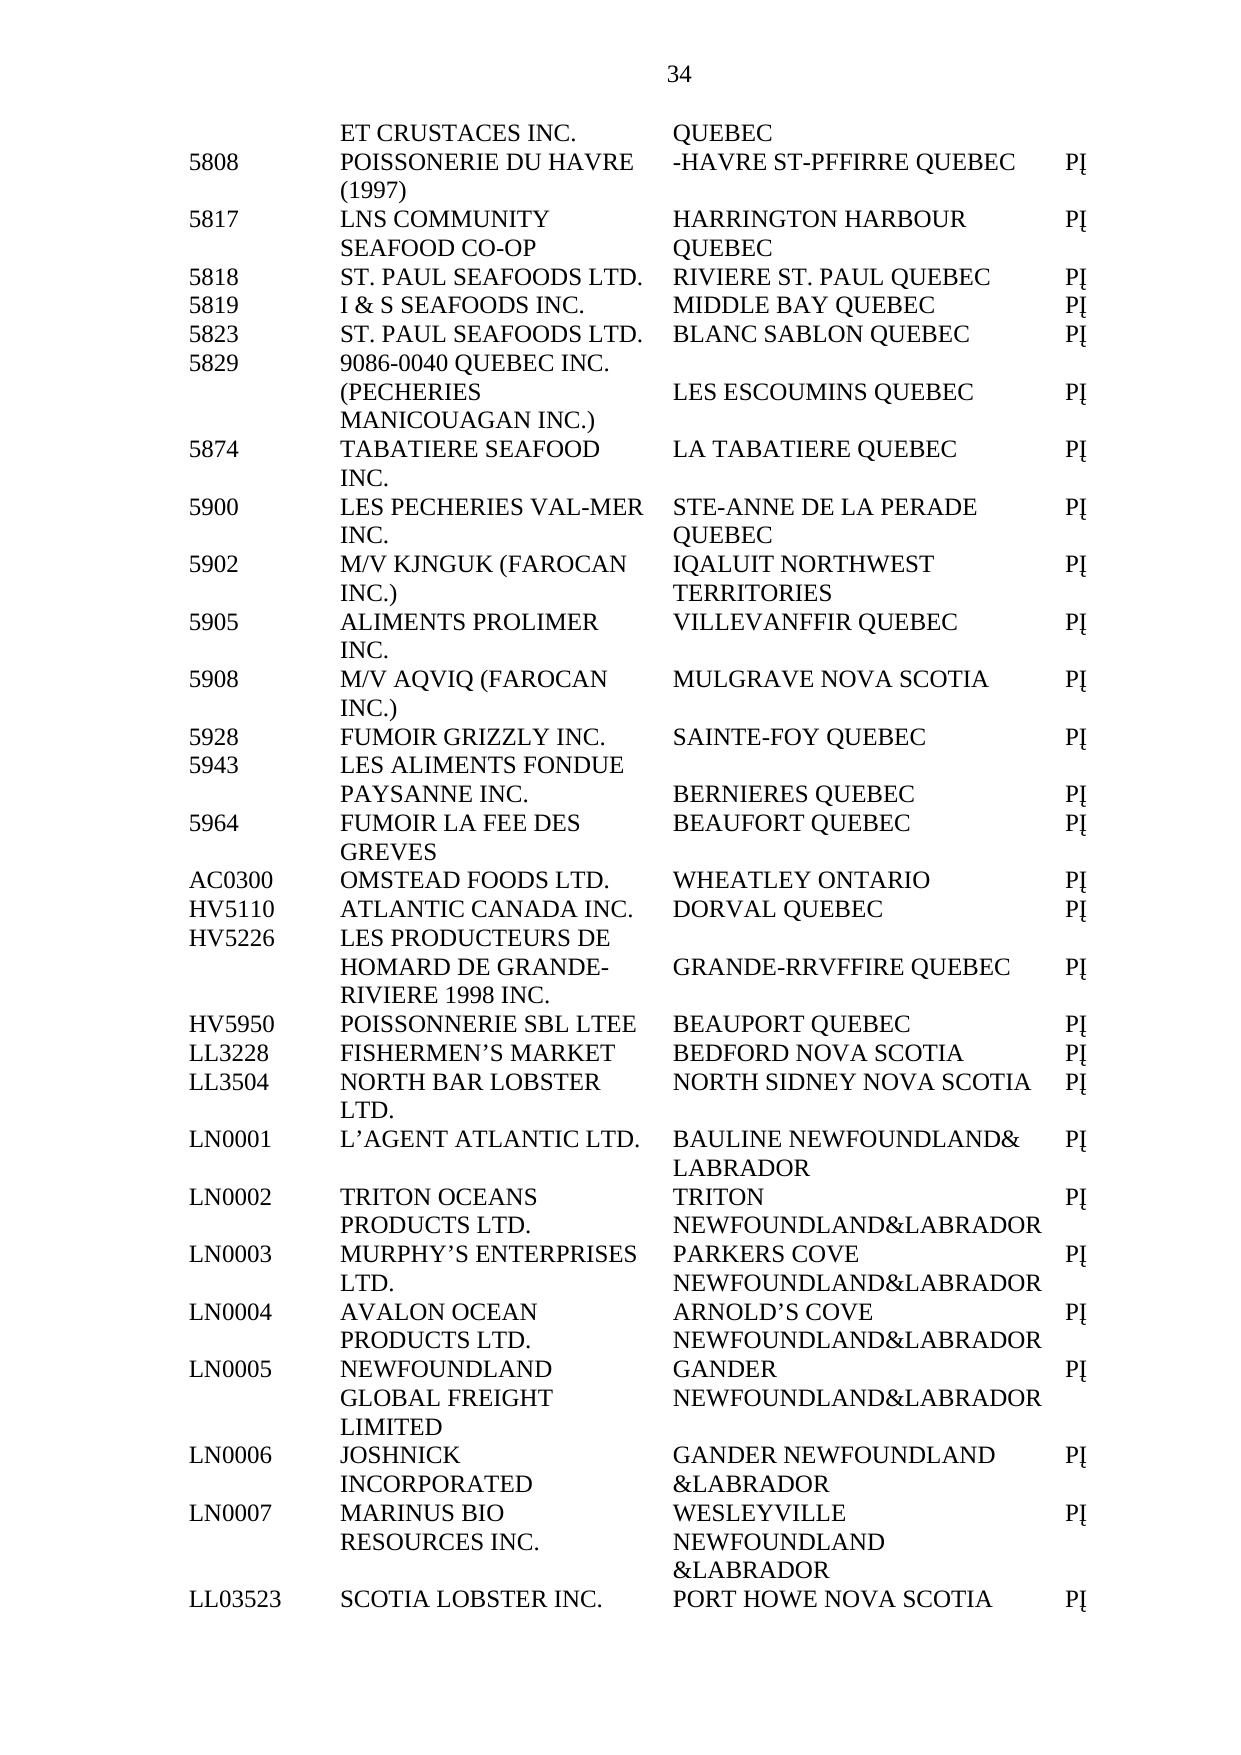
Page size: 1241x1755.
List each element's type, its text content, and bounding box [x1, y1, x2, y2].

table_cell LN0002 [177, 1182, 328, 1239]
table_cell PĮ [1054, 1441, 1204, 1498]
table_cell QUEBEC [661, 118, 1053, 147]
table_cell LL3228 [177, 1038, 328, 1067]
table_cell Homard de Grande- [329, 952, 661, 981]
table_cell Poissonnerie SBL Ltee [329, 1009, 661, 1038]
table_cell LA TABATIERE QUEBEC [661, 434, 1053, 492]
table_cell LN0006 [177, 1441, 328, 1498]
table_cell HV5110 [177, 894, 328, 923]
table_cell NEWFOUNDLAND GLOBAL FREIGHT LIMITED [329, 1354, 661, 1441]
table_cell 5818 [177, 262, 328, 291]
table_cell [1054, 981, 1204, 1009]
table_cell Fumoir Grizzly Inc. [329, 722, 661, 751]
table_cell [661, 981, 1053, 1009]
table_cell PĮ [1054, 549, 1204, 607]
table_cell BEDFORD NOVA SCOTIA [661, 1038, 1053, 1067]
table_cell [661, 923, 1053, 952]
table_cell LN0001 [177, 1124, 328, 1182]
table_cell 5900 [177, 492, 328, 549]
table_cell St. Paul Seafoods Ltd. [329, 262, 661, 291]
table_cell PĮ [1054, 1182, 1204, 1239]
table_cell TRITON OCEANS PRODUCTS LTD. [329, 1182, 661, 1239]
table_cell Fishermen’s Market [329, 1038, 661, 1067]
table_cell 5943 [177, 751, 328, 779]
table_cell STE-ANNE DE LA PERADE QUEBEC [661, 492, 1053, 549]
table_cell JOSHNICK INCORPORATED [329, 1441, 661, 1498]
table_cell VILLEVANffiR QUEBEC [661, 607, 1053, 664]
table_cell Poissonerie du Havre (1997) [329, 147, 661, 204]
table_cell PĮ [1054, 1584, 1204, 1613]
table_cell WESLEYVILLE NEWFOUNDLAND &LABRADOR [661, 1498, 1053, 1584]
table_cell 5908 [177, 664, 328, 722]
table_cell Atlantic Canada Inc. [329, 894, 661, 923]
table_cell Paysanne Inc. [329, 779, 661, 808]
table_cell LN0005 [177, 1354, 328, 1441]
table_cell Les Aliments Fondue [329, 751, 661, 779]
table_cell M/V Kjnguk (Farocan Inc.) [329, 549, 661, 607]
table_cell avalon ocean products Ltd. [329, 1297, 661, 1354]
table_cell [177, 377, 328, 434]
table_cell PĮ [1054, 1009, 1204, 1038]
table_cell [1054, 118, 1204, 147]
table_cell PĮ [1054, 1297, 1204, 1354]
table_cell PĮ [1054, 319, 1204, 348]
table_cell 5902 [177, 549, 328, 607]
table_cell PĮ [1054, 434, 1204, 492]
table_cell RIVIERE ST. PAUL QUEBEC [661, 262, 1053, 291]
table_cell PĮ [1054, 1498, 1204, 1584]
table_cell LES ESCOUMINS QUEBEC [661, 377, 1053, 434]
table_cell parkers cove NEWFOUNDLAND&LABRADOR [661, 1239, 1053, 1297]
table_cell GRANDE-RrVffiRE QUEBEC [661, 952, 1053, 981]
table_cell (Pecheries Manicouagan Inc.) [329, 377, 661, 434]
table_cell -HAVRE ST-PffiRRE QUEBEC [661, 147, 1053, 204]
table_cell Aliments Prolimer Inc. [329, 607, 661, 664]
table_cell MULGRAVE NOVA SCOTIA [661, 664, 1053, 722]
table_cell [661, 751, 1053, 779]
table_cell [177, 981, 328, 1009]
table_cell Les Producteurs de [329, 923, 661, 952]
table_cell 9086-0040 Quebec Inc. [329, 348, 661, 377]
table_cell PĮ [1054, 492, 1204, 549]
table_cell 5874 [177, 434, 328, 492]
table_cell LN0003 [177, 1239, 328, 1297]
table_cell PĮ [1054, 291, 1204, 319]
table_cell 5817 [177, 204, 328, 262]
table_cell IQALUIT NORTHWEST TERRITORIES [661, 549, 1053, 607]
table_cell PĮ [1054, 1239, 1204, 1297]
table_cell [661, 348, 1053, 377]
table_cell NORTH SIDNEY NOVA SCOTIA [661, 1067, 1053, 1124]
table_cell [177, 118, 328, 147]
table_cell Omstead Foods Ltd. [329, 866, 661, 894]
table_cell MARINUS BIO RESOURCES INC. [329, 1498, 661, 1584]
table_cell [1054, 923, 1204, 952]
table_cell [1054, 751, 1204, 779]
table_cell PĮ [1054, 664, 1204, 722]
table_cell 5905 [177, 607, 328, 664]
table_cell PĮ [1054, 808, 1204, 866]
table_cell 5819 [177, 291, 328, 319]
table_cell [177, 779, 328, 808]
table_cell DORVAL QUEBEC [661, 894, 1053, 923]
table_cell BERNIERES QUEBEC [661, 779, 1053, 808]
table_cell arnold’s cove NEWFOUNDLAND&LABRADOR [661, 1297, 1053, 1354]
table_cell 5808 [177, 147, 328, 204]
table_cell LN0004 [177, 1297, 328, 1354]
table_cell Tabatiere Seafood Inc. [329, 434, 661, 492]
table_cell BAULINE NEWFOUNDLAND& LABRADOR [661, 1124, 1053, 1182]
table_cell PĮ [1054, 607, 1204, 664]
table_cell LNS Community Seafood Co-op [329, 204, 661, 262]
table_cell [1054, 348, 1204, 377]
table_cell PĮ [1054, 722, 1204, 751]
table_cell LL3504 [177, 1067, 328, 1124]
table_cell SCOTIA LOBSTER INC. [329, 1584, 661, 1613]
table_cell PĮ [1054, 1067, 1204, 1124]
table_cell [177, 952, 328, 981]
table_cell Les Pecheries Val-Mer Inc. [329, 492, 661, 549]
table_cell PĮ [1054, 866, 1204, 894]
table_cell L’AGENT ATLANTIC LTD. [329, 1124, 661, 1182]
table_cell PĮ [1054, 1038, 1204, 1067]
table_cell PĮ [1054, 1354, 1204, 1441]
table_cell PĮ [1054, 1124, 1204, 1182]
table_cell BEAUPORT QUEBEC [661, 1009, 1053, 1038]
table_cell PĮ [1054, 952, 1204, 981]
table_cell HARRINGTON HARBOUR QUEBEC [661, 204, 1053, 262]
table_cell PORT HOWE NOVA SCOTIA [661, 1584, 1053, 1613]
table_cell GANDER NEWFOUNDLAND &LABRADOR [661, 1441, 1053, 1498]
table_cell BEAUFORT QUEBEC [661, 808, 1053, 866]
table_cell Riviere 1998 Inc. [329, 981, 661, 1009]
table_cell PĮ [1054, 204, 1204, 262]
table_cell M/V Aqviq (Farocan Inc.) [329, 664, 661, 722]
table_cell PĮ [1054, 262, 1204, 291]
table_cell AC0300 [177, 866, 328, 894]
table_cell LN0007 [177, 1498, 328, 1584]
table_cell HV5226 [177, 923, 328, 952]
table_cell MIDDLE BAY QUEBEC [661, 291, 1053, 319]
table_cell triton NEWFOUNDLAND&LABRADOR [661, 1182, 1053, 1239]
table_cell 5964 [177, 808, 328, 866]
table_cell 5928 [177, 722, 328, 751]
table_cell PĮ [1054, 894, 1204, 923]
table_cell PĮ [1054, 147, 1204, 204]
table_cell PĮ [1054, 377, 1204, 434]
table_cell GANDER NEWFOUNDLAND&LABRADOR [661, 1354, 1053, 1441]
table_cell SAINTE-FOY QUEBEC [661, 722, 1053, 751]
table_cell HV5950 [177, 1009, 328, 1038]
table_cell Fumoir la Fee des Greves [329, 808, 661, 866]
table_cell LL03523 [177, 1584, 328, 1613]
table_cell WHEATLEY ONTARIO [661, 866, 1053, 894]
table_cell et Crustaces Inc. [329, 118, 661, 147]
table_cell 5829 [177, 348, 328, 377]
table_cell St. Paul Seafoods Ltd. [329, 319, 661, 348]
table_cell North Bar Lobster Ltd. [329, 1067, 661, 1124]
table_cell murphy’s enterprises Ltd. [329, 1239, 661, 1297]
table_cell I & S Seafoods Inc. [329, 291, 661, 319]
table_cell 5823 [177, 319, 328, 348]
table_cell BLANC SABLON QUEBEC [661, 319, 1053, 348]
table_cell PĮ [1054, 779, 1204, 808]
